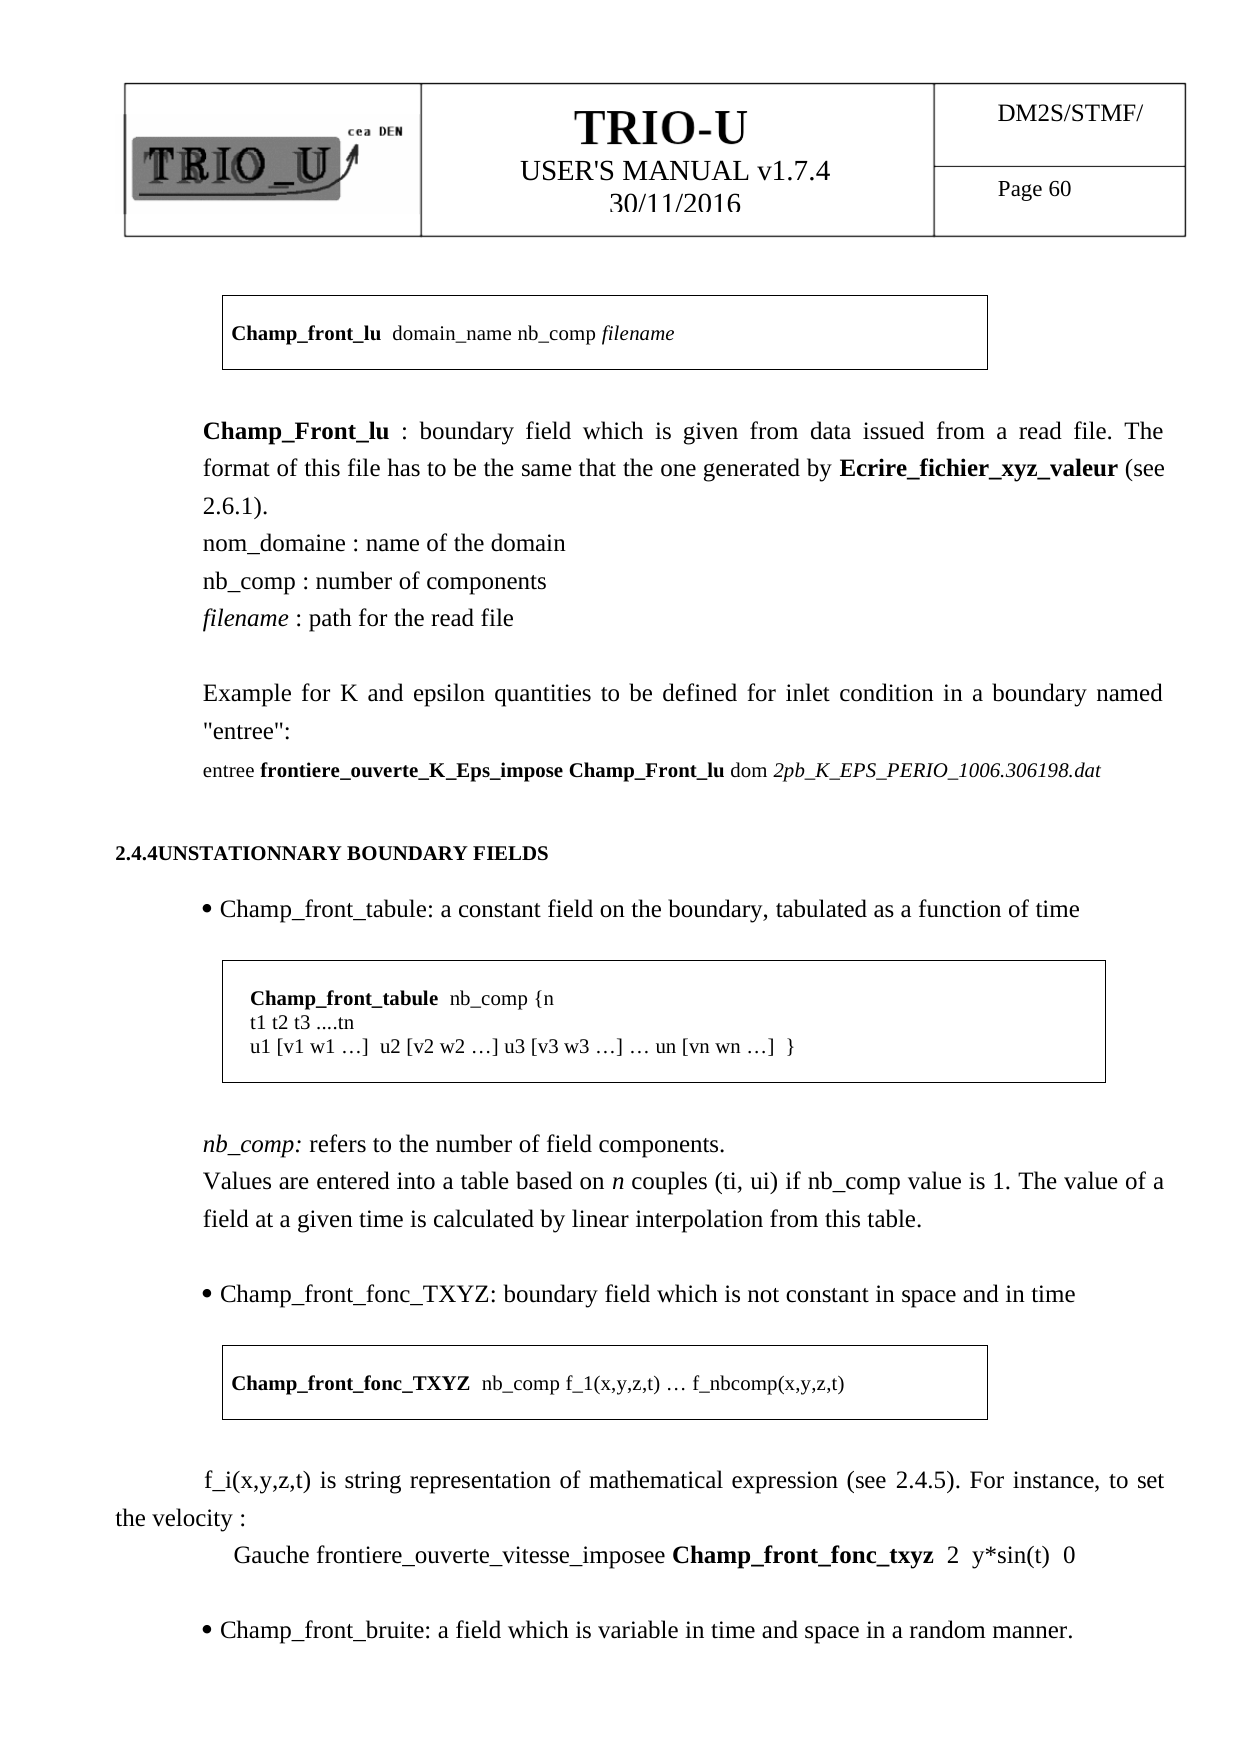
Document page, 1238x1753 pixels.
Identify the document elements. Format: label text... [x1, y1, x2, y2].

text f_i(x,y,z,t) is string representation of mathematical expression (see 2.4.5). For instance, to set the velocity : [115, 1457, 1165, 1532]
table_header Champ_front_fonc_TXYZ nb_comp f_1(x,y,z,t) … f_nbcomp(x,y,z,t) [223, 1346, 987, 1418]
text entree frontiere_ouverte_K_Eps_impose Champ_Front_lu dom 2pb_K_EPS_PERIO_1006.306198.dat [203, 744, 1165, 782]
text Gauche frontiere_ouverte_vitesse_imposee Champ_front_fonc_txyz 2 y*sin(t) 0 [203, 1532, 1165, 1569]
text nom_domaine : name of the domain [203, 519, 1165, 557]
text filename : path for the read file [203, 594, 1165, 632]
text  Champ_front_tabule: a constant field on the boundary, tabulated as a function of time [203, 885, 1165, 923]
subtitle UNSTATIONNARY BOUNDARY FIELDS [115, 840, 1164, 864]
text  Champ_front_bruite: a field which is variable in time and space in a random manner. [203, 1607, 1165, 1644]
text nb_comp: refers to the number of field components. [203, 1120, 1165, 1158]
text nb_comp : number of components [203, 557, 1165, 594]
text Champ_Front_lu : boundary field which is given from data issued from a read file. The format of this file has to be the same that the one generated by Ecrire_fichier_xyz_valeur (see 2.6.1). [203, 407, 1165, 519]
table_header Champ_front_lu domain_name nb_comp filename [223, 296, 987, 368]
table_header Champ_front_tabule nb_comp {n t1 t2 t3 ....tn u1 [v1 w1 …] u2 [v2 w2 …] u3 [v3 w3 …] … un [vn wn …] } [223, 961, 1105, 1082]
text Example for K and epsilon quantities to be defined for inlet condition in a boundary named "entree": [203, 669, 1165, 744]
text Values are entered into a table based on n couples (ti, ui) if nb_comp value is 1. The value of a field at a given time is calculated by linear interpolation from this table. [203, 1158, 1165, 1233]
text  Champ_front_fonc_TXYZ: boundary field which is not constant in space and in time [203, 1270, 1165, 1308]
